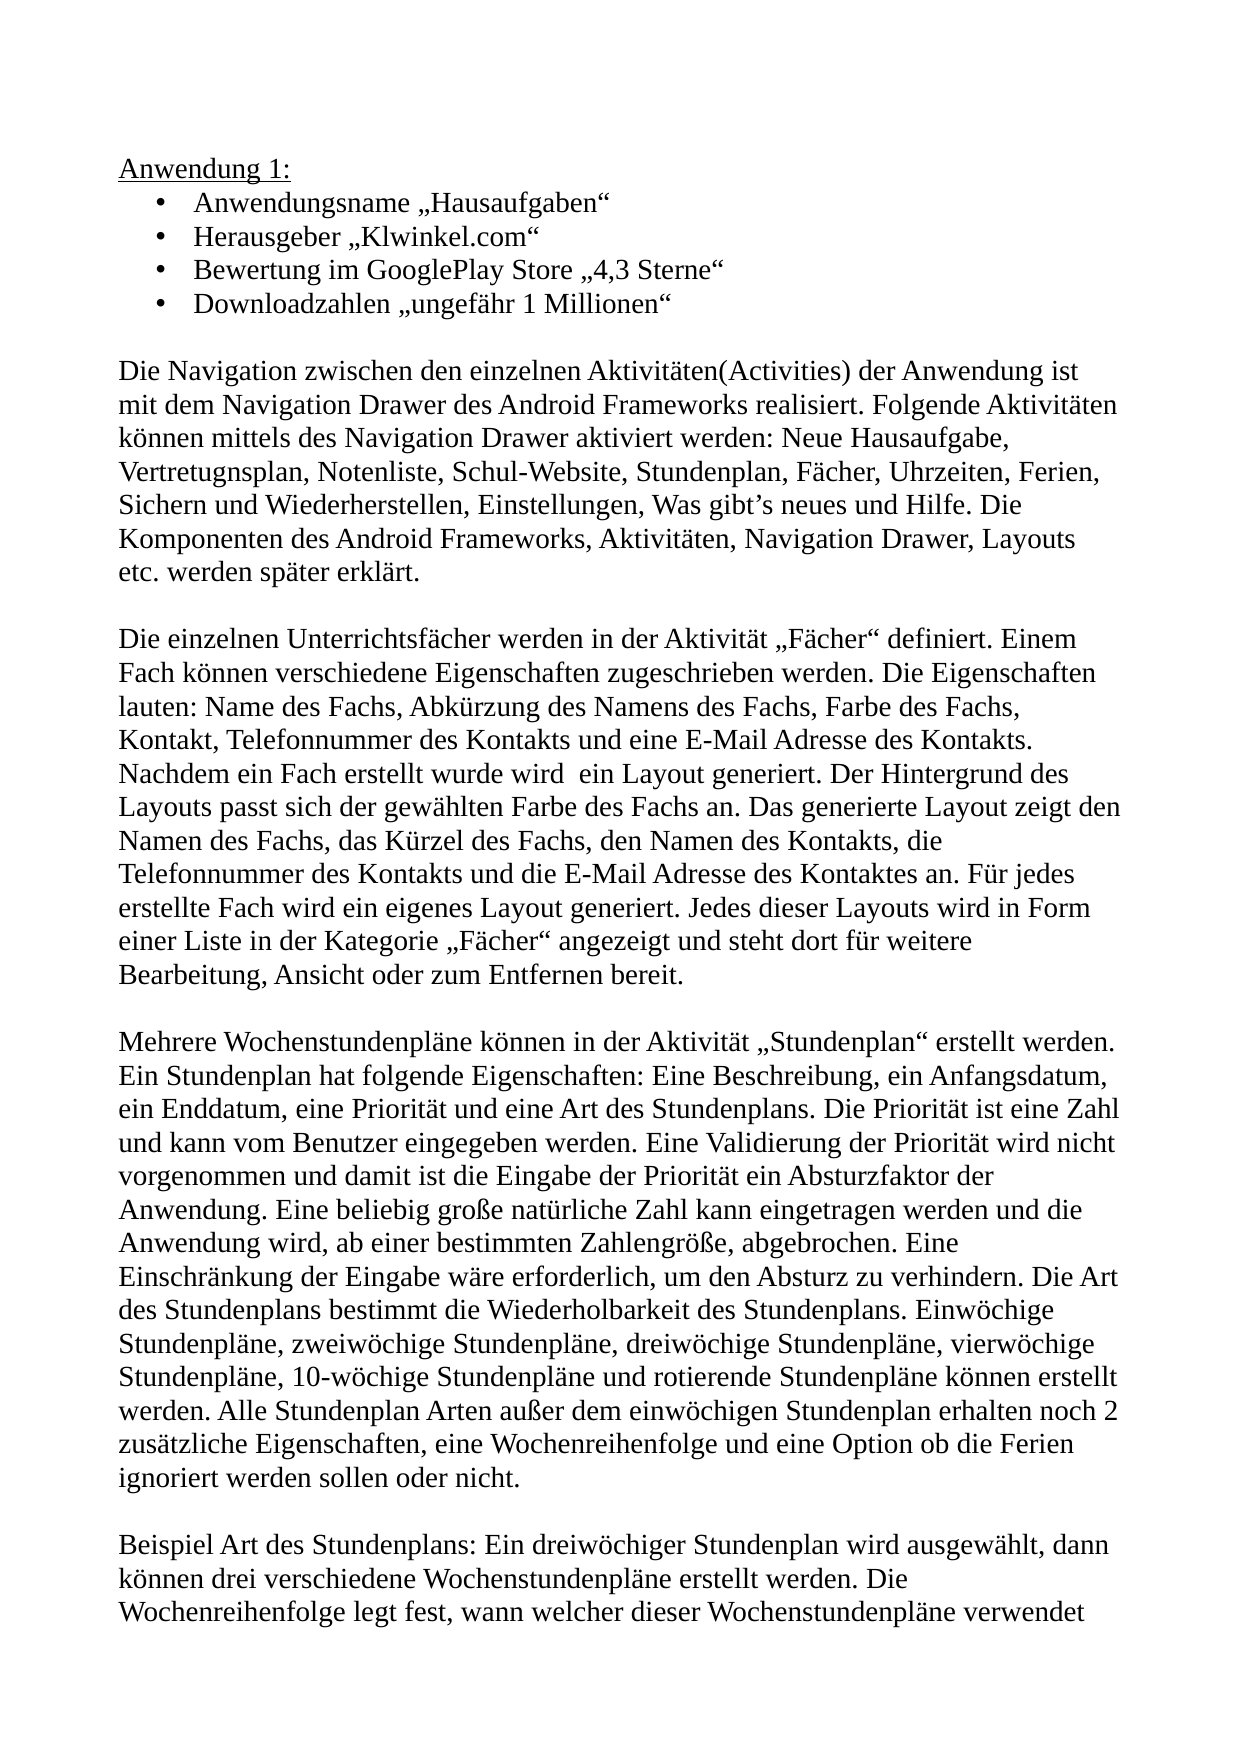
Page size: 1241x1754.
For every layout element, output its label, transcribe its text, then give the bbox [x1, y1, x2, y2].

text Beispiel Art des Stundenplans: Ein dreiwöchiger Stundenplan wird ausgewählt, dann können drei verschiedene Wochenstundenpläne erstellt werden. Die Wochenreihenfolge legt fest, wann welcher dieser Wochenstundenpläne verwendet [118, 1527, 1122, 1628]
text Die einzelnen Unterrichtsfächer werden in der Aktivität „Fächer“ definiert. Einem Fach können verschiedene Eigenschaften zugeschrieben werden. Die Eigenschaften lauten: Name des Fachs, Abkürzung des Namens des Fachs, Farbe des Fachs, Kontakt, Telefonnummer des Kontakts und eine E-Mail Adresse des Kontakts. Nachdem ein Fach erstellt wurde wird ein Layout generiert. Der Hintergrund des Layouts passt sich der gewählten Farbe des Fachs an. Das generierte Layout zeigt den Namen des Fachs, das Kürzel des Fachs, den Namen des Kontakts, die Telefonnummer des Kontakts und die E-Mail Adresse des Kontaktes an. Für jedes erstellte Fach wird ein eigenes Layout generiert. Jedes dieser Layouts wird in Form einer Liste in der Kategorie „Fächer“ angezeigt und steht dort für weitere Bearbeitung, Ansicht oder zum Entfernen bereit. [118, 622, 1122, 991]
list Bewertung im GooglePlay Store „4,3 Sterne“ [156, 252, 1122, 286]
text Die Navigation zwischen den einzelnen Aktivitäten(Activities) der Anwendung ist mit dem Navigation Drawer des Android Frameworks realisiert. Folgende Aktivitäten können mittels des Navigation Drawer aktiviert werden: Neue Hausaufgabe, Vertretugnsplan, Notenliste, Schul-Website, Stundenplan, Fächer, Uhrzeiten, Ferien, Sichern und Wiederherstellen, Einstellungen, Was gibt’s neues und Hilfe. Die Komponenten des Android Frameworks, Aktivitäten, Navigation Drawer, Layouts etc. werden später erklärt. [118, 353, 1122, 588]
text Mehrere Wochenstundenpläne können in der Aktivität „Stundenplan“ erstellt werden. [118, 1024, 1122, 1058]
text Anwendung 1: [118, 152, 1122, 185]
list Anwendungsname „Hausaufgaben“ [156, 185, 1122, 219]
text Ein Stundenplan hat folgende Eigenschaften: Eine Beschreibung, ein Anfangsdatum, ein Enddatum, eine Priorität und eine Art des Stundenplans. Die Priorität ist eine Zahl und kann vom Benutzer eingegeben werden. Eine Validierung der Priorität wird nicht vorgenommen und damit ist die Eingabe der Priorität ein Absturzfaktor der Anwendung. Eine beliebig große natürliche Zahl kann eingetragen werden und die Anwendung wird, ab einer bestimmten Zahlengröße, abgebrochen. Eine Einschränkung der Eingabe wäre erforderlich, um den Absturz zu verhindern. Die Art des Stundenplans bestimmt die Wiederholbarkeit des Stundenplans. Einwöchige Stundenpläne, zweiwöchige Stundenpläne, dreiwöchige Stundenpläne, vierwöchige Stundenpläne, 10-wöchige Stundenpläne und rotierende Stundenpläne können erstellt werden. Alle Stundenplan Arten außer dem einwöchigen Stundenplan erhalten noch 2 zusätzliche Eigenschaften, eine Wochenreihenfolge und eine Option ob die Ferien ignoriert werden sollen oder nicht. [118, 1058, 1122, 1494]
list Herausgeber „Klwinkel.com“ [156, 219, 1122, 252]
list Downloadzahlen „ungefähr 1 Millionen“ [156, 286, 1122, 320]
